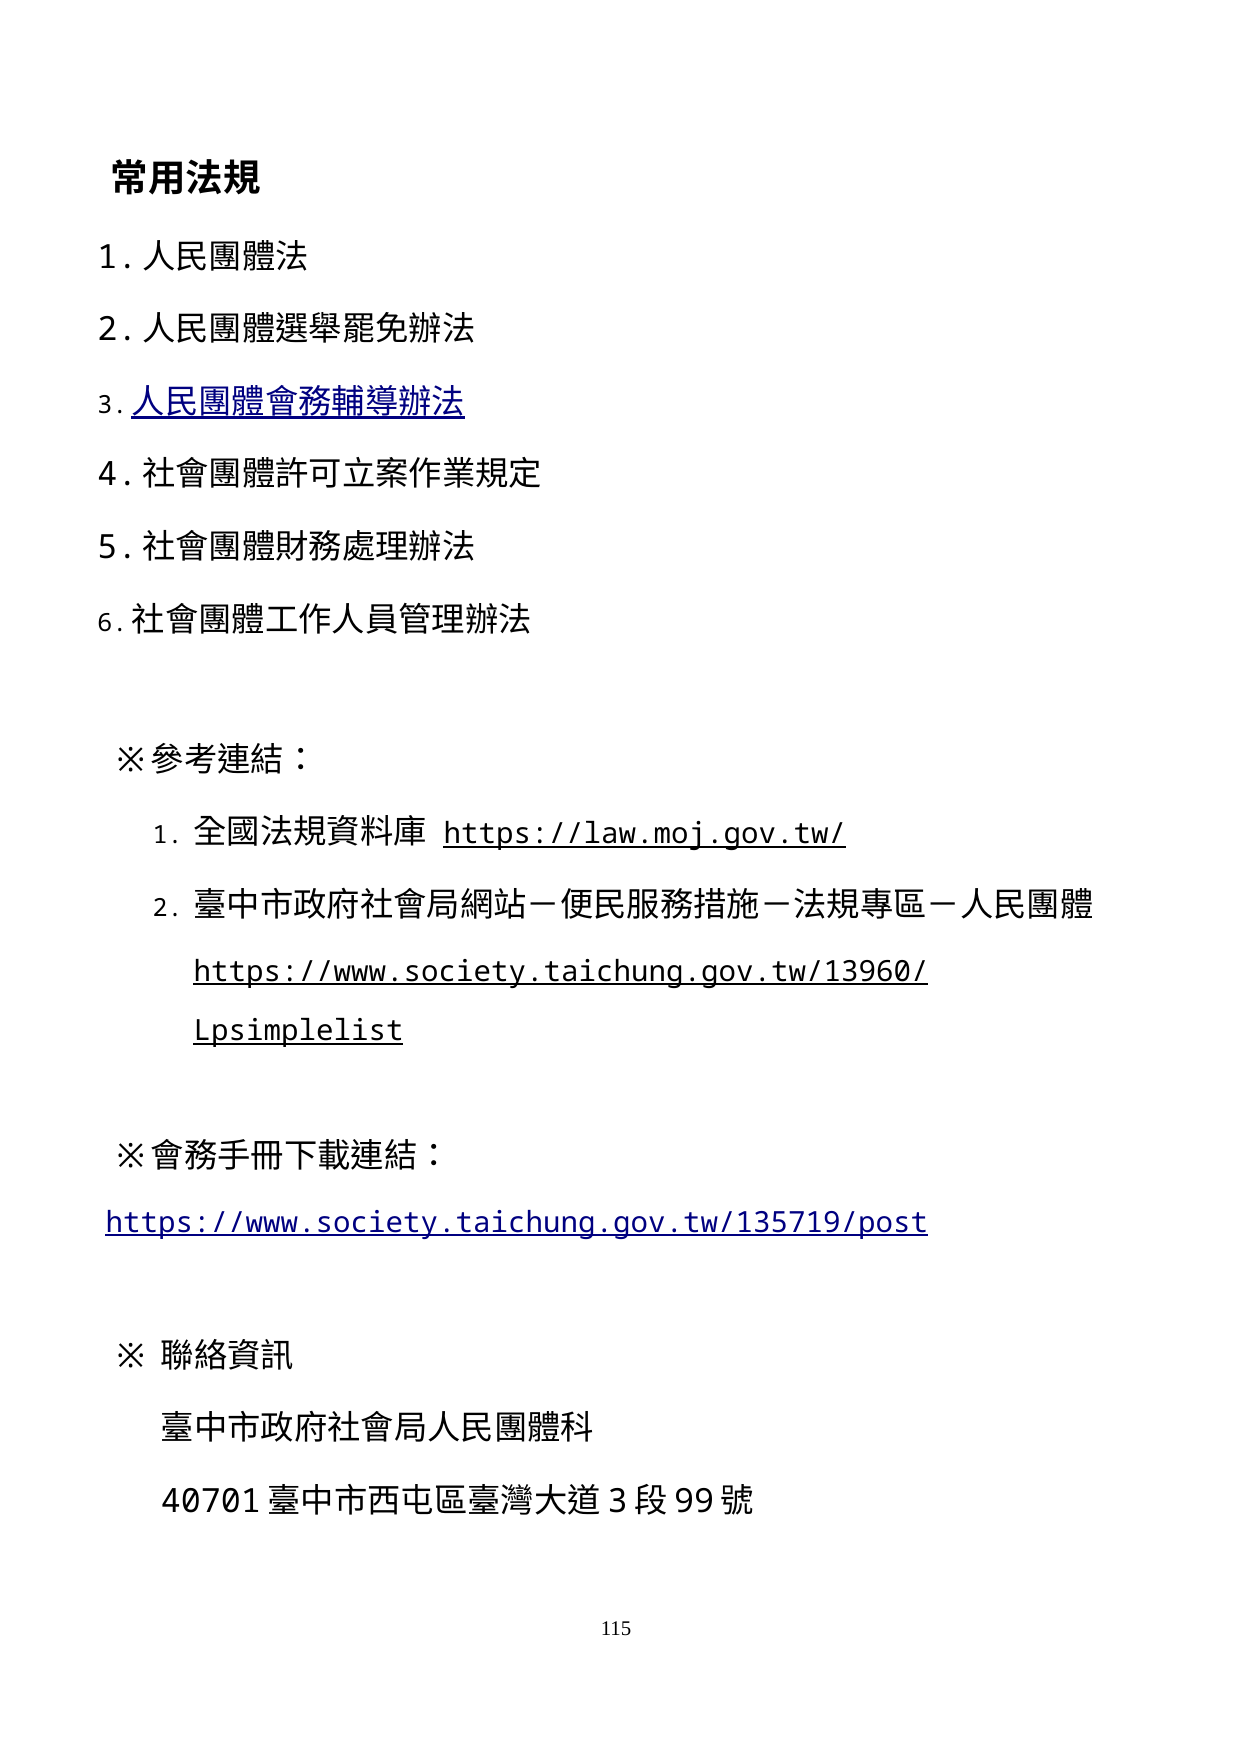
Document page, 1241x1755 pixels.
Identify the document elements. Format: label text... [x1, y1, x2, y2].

subtitle 常用法規 [111, 148, 1121, 202]
list 社會團體工作人員管理辦法 [97, 592, 1121, 641]
list 人民團體會務輔導辦法 [97, 375, 1121, 423]
list 臺中市政府社會局網站－便民服務措施－法規專區－人民團體 [152, 878, 1121, 926]
list 社會團體財務處理辦法 [97, 520, 1121, 568]
list 人民團體選舉罷免辦法 [97, 302, 1121, 351]
text 40701臺中市西屯區臺灣大道3段99號 [161, 1473, 1121, 1522]
text https://www.society.taichung.gov.tw/135719/post [105, 1201, 1121, 1241]
list 聯絡資訊 [111, 1328, 1121, 1377]
text https://www.society.taichung.gov.tw/13960/Lpsimplelist [193, 950, 1121, 1049]
text ※參考連結： [111, 733, 1121, 781]
list 社會團體許可立案作業規定 [97, 447, 1121, 496]
list 全國法規資料庫 https://law.moj.gov.tw/ [152, 805, 1121, 853]
text ※會務手冊下載連結： [111, 1128, 1121, 1177]
list 人民團體法 [97, 229, 1121, 278]
text 臺中市政府社會局人民團體科 [161, 1401, 1121, 1449]
